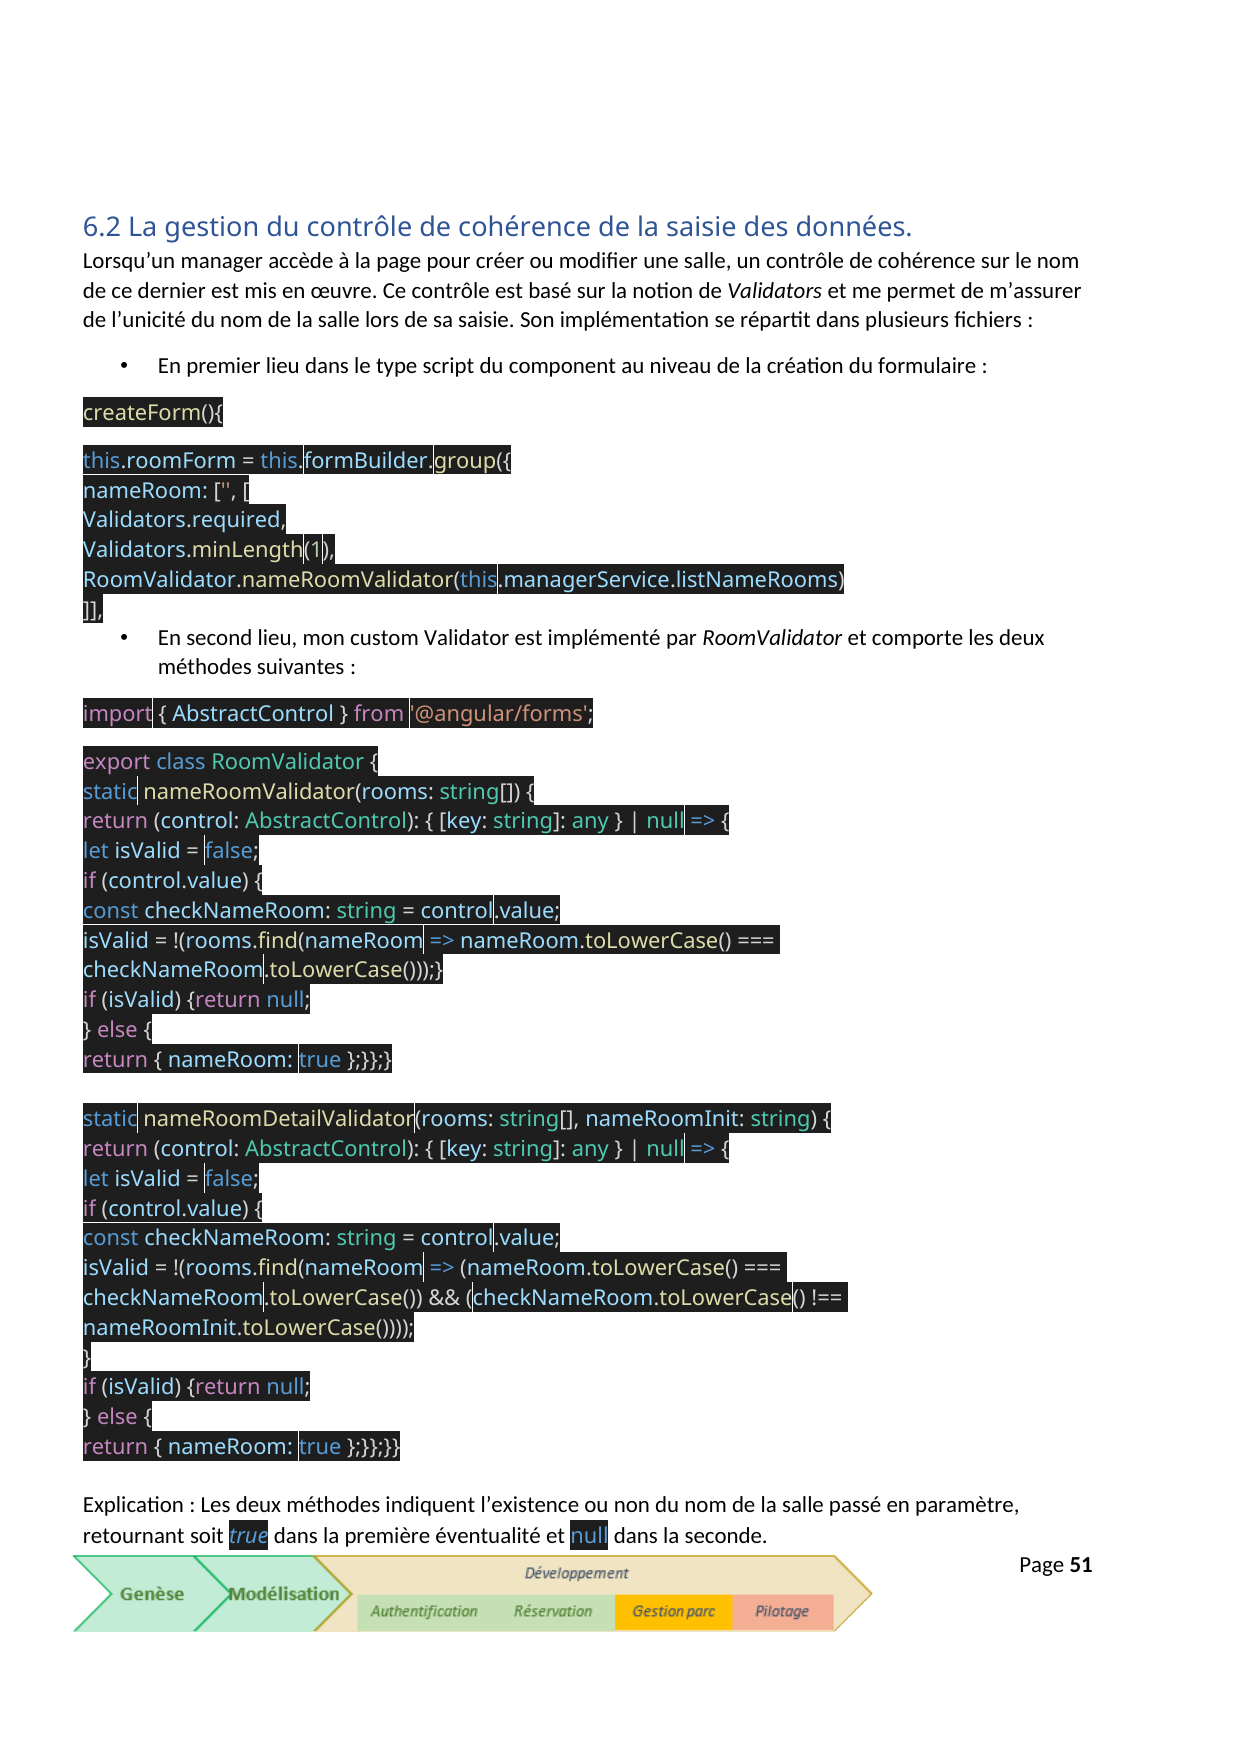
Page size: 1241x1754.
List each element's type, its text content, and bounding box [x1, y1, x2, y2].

text if (isValid) {return null; [83, 984, 1092, 1014]
text Lorsqu’un manager accède à la page pour créer ou modifier une salle, un contrôle de cohérence sur le nom de ce dernier est mis en œuvre. Ce contrôle est basé sur la notion de Validators et me permet de m’assurer de l’unicité du nom de la salle lors de sa saisie. Son implémentation se répartit dans plusieurs fichiers : [83, 247, 1092, 333]
text return { nameRoom: true };}};} [83, 1044, 1092, 1073]
text Validators.required, [83, 504, 1092, 534]
text static nameRoomDetailValidator(rooms: string[], nameRoomInit: string) { [83, 1103, 1092, 1133]
text this.roomForm = this.formBuilder.group({ [83, 445, 1092, 474]
text if (control.value) { [83, 1193, 1092, 1222]
text let isValid = false; [83, 835, 1092, 865]
subtitle 6.2 La gestion du contrôle de cohérence de la saisie des données. [83, 208, 1092, 245]
text return (control: AbstractControl): { [key: string]: any } | null => { [83, 1133, 1092, 1163]
text Validators.minLength(1), [83, 534, 1092, 564]
text Explication : Les deux méthodes indiquent l’existence ou non du nom de la salle passé en paramètre, retournant soit true dans la première éventualité et null dans la seconde. [83, 1490, 1092, 1550]
text RoomValidator.nameRoomValidator(this.managerService.listNameRooms) [83, 564, 1092, 594]
text export class RoomValidator { [83, 746, 1092, 776]
text import { AbstractControl } from '@angular/forms'; [83, 698, 1092, 728]
text return (control: AbstractControl): { [key: string]: any } | null => { [83, 805, 1092, 835]
list En second lieu, mon custom Validator est implémenté par RoomValidator et comporte les deux méthodes suivantes : [120, 623, 1092, 680]
text static nameRoomValidator(rooms: string[]) { [83, 776, 1092, 805]
text nameRoom: ['', [ [83, 474, 1092, 504]
text createForm(){ [83, 397, 1092, 427]
text if (isValid) {return null; [83, 1371, 1092, 1401]
text const checkNameRoom: string = control.value; [83, 1222, 1092, 1252]
text if (control.value) { [83, 865, 1092, 895]
text } else { [83, 1014, 1092, 1044]
text ]], [83, 594, 1092, 623]
text return { nameRoom: true };}};}} [83, 1431, 1092, 1461]
text isValid = !(rooms.find(nameRoom => nameRoom.toLowerCase() === checkNameRoom.toLowerCase()));} [83, 924, 1092, 984]
text let isValid = false; [83, 1163, 1092, 1193]
text } else { [83, 1401, 1092, 1431]
text const checkNameRoom: string = control.value; [83, 895, 1092, 924]
text isValid = !(rooms.find(nameRoom => (nameRoom.toLowerCase() === checkNameRoom.toLowerCase()) && (checkNameRoom.toLowerCase() !== nameRoomInit.toLowerCase()))); [83, 1252, 1092, 1342]
text } [83, 1342, 1092, 1371]
list En premier lieu dans le type script du component au niveau de la création du formulaire : [120, 351, 1092, 379]
